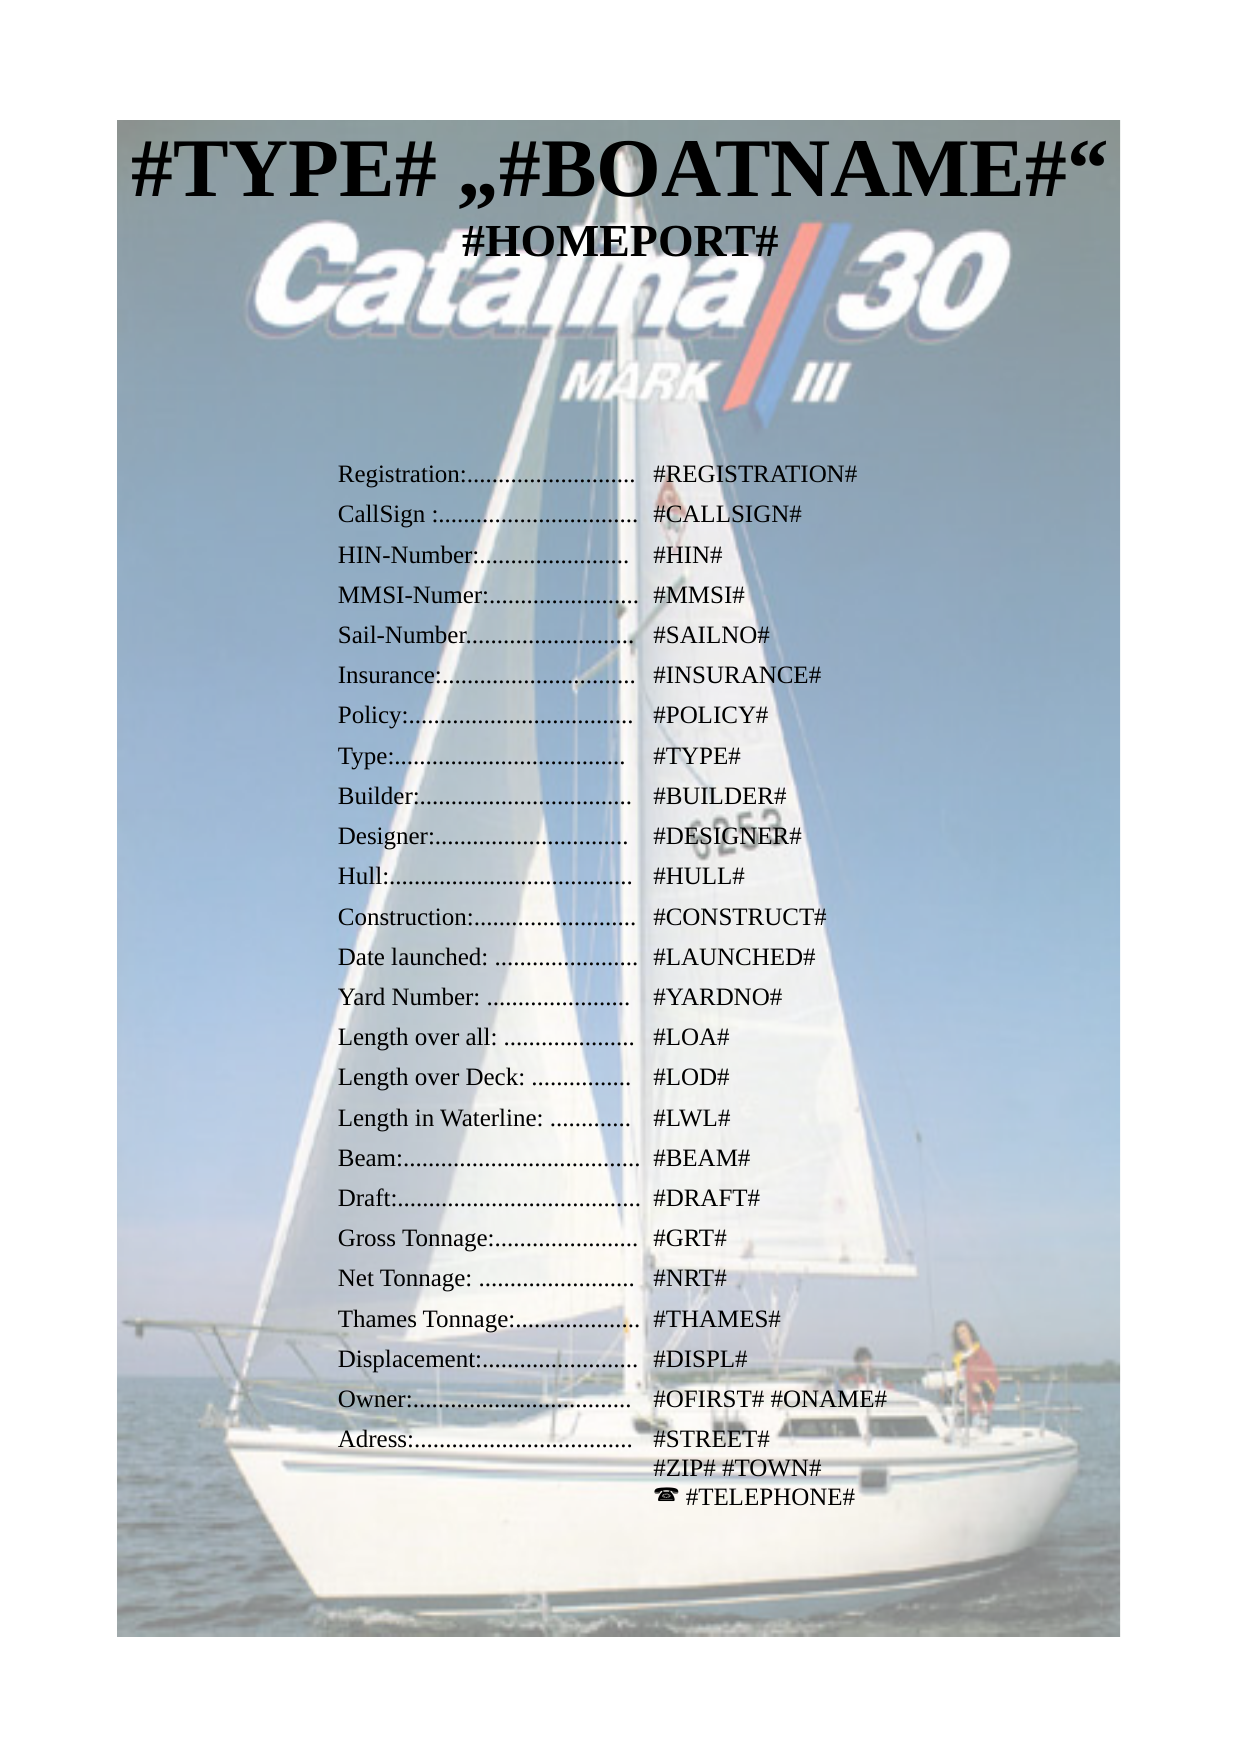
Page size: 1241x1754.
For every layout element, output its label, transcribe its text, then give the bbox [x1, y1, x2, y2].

table_cell #BEAM# [332, 1258, 647, 1298]
